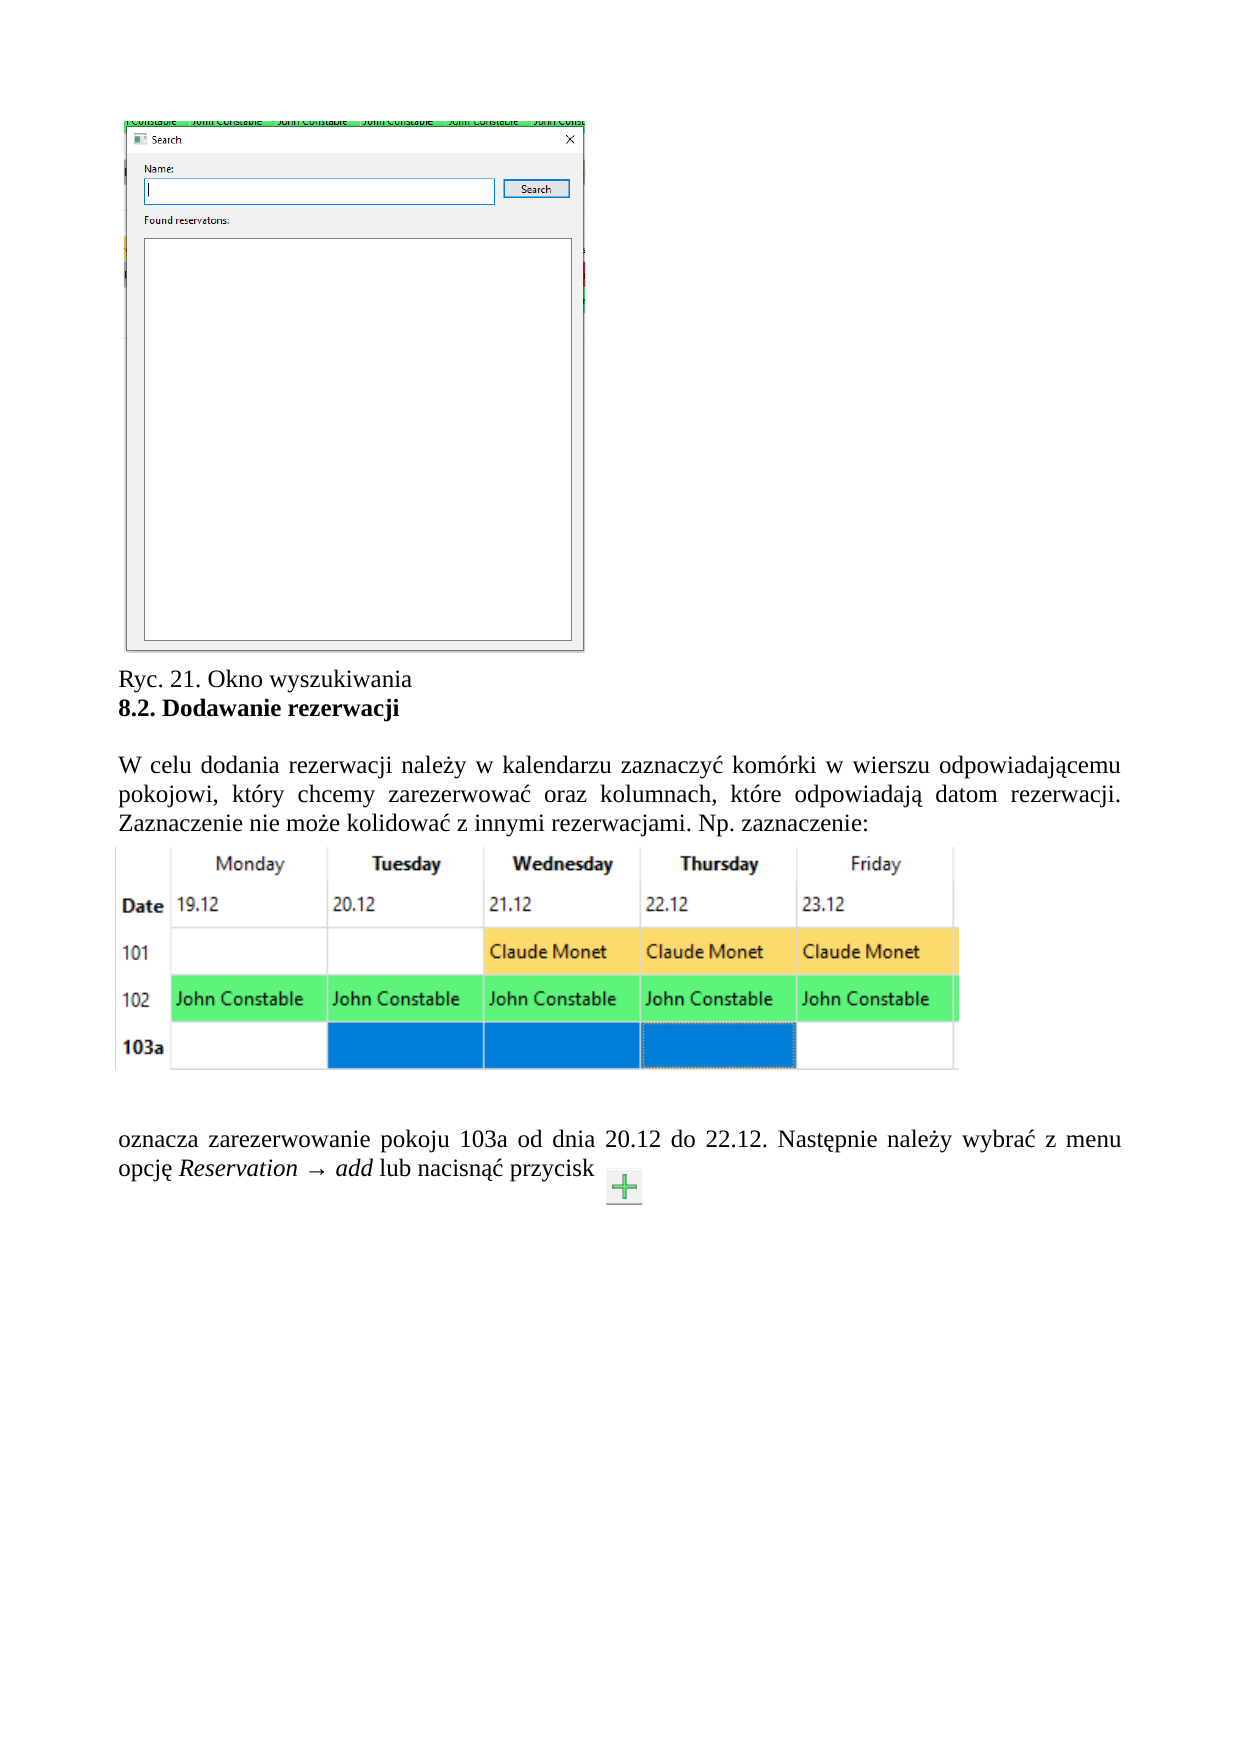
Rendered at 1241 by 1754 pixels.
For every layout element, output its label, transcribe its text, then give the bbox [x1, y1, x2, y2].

picture [606, 1164, 643, 1206]
text oznacza zarezerwowanie pokoju 103a od dnia 20.12 do 22.12. Następnie należy wybrać z menu opcję Reservation → add lub nacisnąć przycisk [118, 1124, 1122, 1182]
text 8.2. Dodawanie rezerwacji [118, 693, 1122, 722]
text Ryc. 21. Okno wyszukiwania [118, 664, 1122, 693]
picture [115, 847, 959, 1070]
picture [123, 121, 586, 653]
text W celu dodania rezerwacji należy w kalendarzu zaznaczyć komórki w wierszu odpowiadającemu pokojowi, który chcemy zarezerwować oraz kolumnach, które odpowiadają datom rezerwacji. Zaznaczenie nie może kolidować z innymi rezerwacjami. Np. zaznaczenie: [118, 751, 1122, 837]
